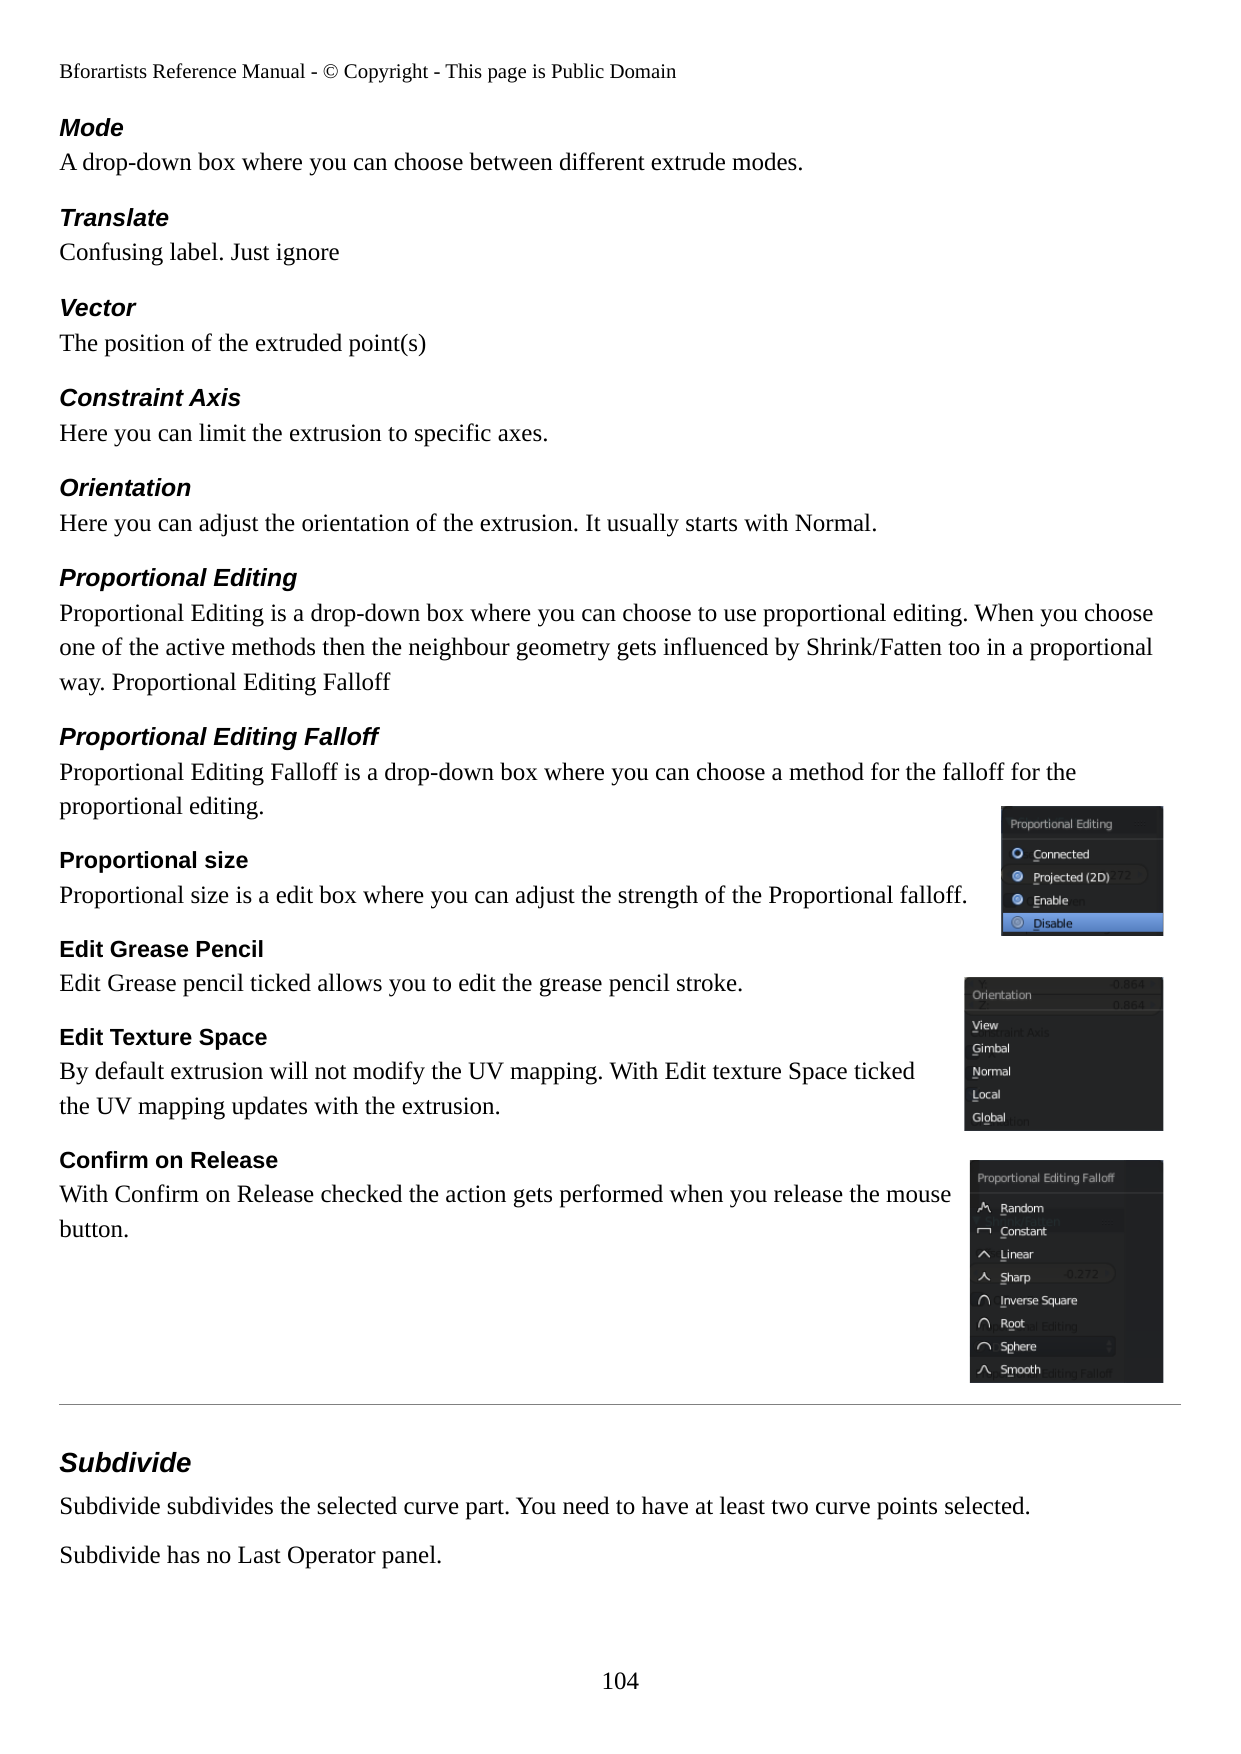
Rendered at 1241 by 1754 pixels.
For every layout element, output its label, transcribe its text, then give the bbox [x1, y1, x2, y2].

subtitle Proportional Editing [59, 563, 1181, 592]
text Proportional size is a edit box where you can adjust the strength of the Proportional falloff. [59, 880, 1001, 908]
subtitle Mode [59, 113, 1181, 141]
text Here you can adjust the orientation of the extrusion. It usually starts with Normal. [59, 508, 1181, 537]
subtitle [1164, 1023, 1181, 1050]
text Confusing label. Just ignore [59, 237, 1181, 266]
picture [1001, 806, 1164, 936]
subtitle Translate [59, 203, 1181, 231]
text A drop-down box where you can choose between different extrude modes. [59, 147, 1181, 176]
text With Confirm on Release checked the action gets performed when you release the mouse button. [59, 1179, 969, 1242]
subtitle Proportional Editing Falloff [59, 722, 1181, 751]
subtitle Edit Grease Pencil [59, 935, 1181, 962]
text Proportional Editing Falloff is a drop-down box where you can choose a method for the falloff for the proportional editing. [59, 757, 1181, 820]
text Here you can limit the extrusion to specific axes. [59, 418, 1181, 446]
subtitle Orientation [59, 473, 1181, 502]
subtitle Edit Texture Space [59, 1023, 964, 1050]
text Proportional Editing is a drop-down box where you can choose to use proportional editing. When you choose one of the active methods then the neighbour geometry gets influenced by Shrink/Fatten too in a proportional way. Proportional Editing Falloff [59, 598, 1181, 696]
text Subdivide has no Last Operator panel. [59, 1540, 1181, 1568]
text The position of the extruded point(s) [59, 328, 1181, 356]
subtitle Constraint Axis [59, 383, 1181, 411]
subtitle Subdivide [59, 1446, 1181, 1478]
text Subdivide subdivides the selected curve part. You need to have at least two curve points selected. [59, 1491, 1181, 1519]
text Edit Grease pencil ticked allows you to edit the grease pencil stroke. [59, 968, 1181, 997]
subtitle Vector [59, 293, 1181, 321]
picture [969, 1160, 1164, 1383]
subtitle [1164, 847, 1181, 873]
subtitle Confirm on Release [59, 1146, 1181, 1173]
text By default extrusion will not modify the UV mapping. With Edit texture Space ticked the UV mapping updates with the extrusion. [59, 1056, 964, 1120]
picture [964, 977, 1164, 1131]
subtitle Proportional size [59, 847, 1001, 873]
